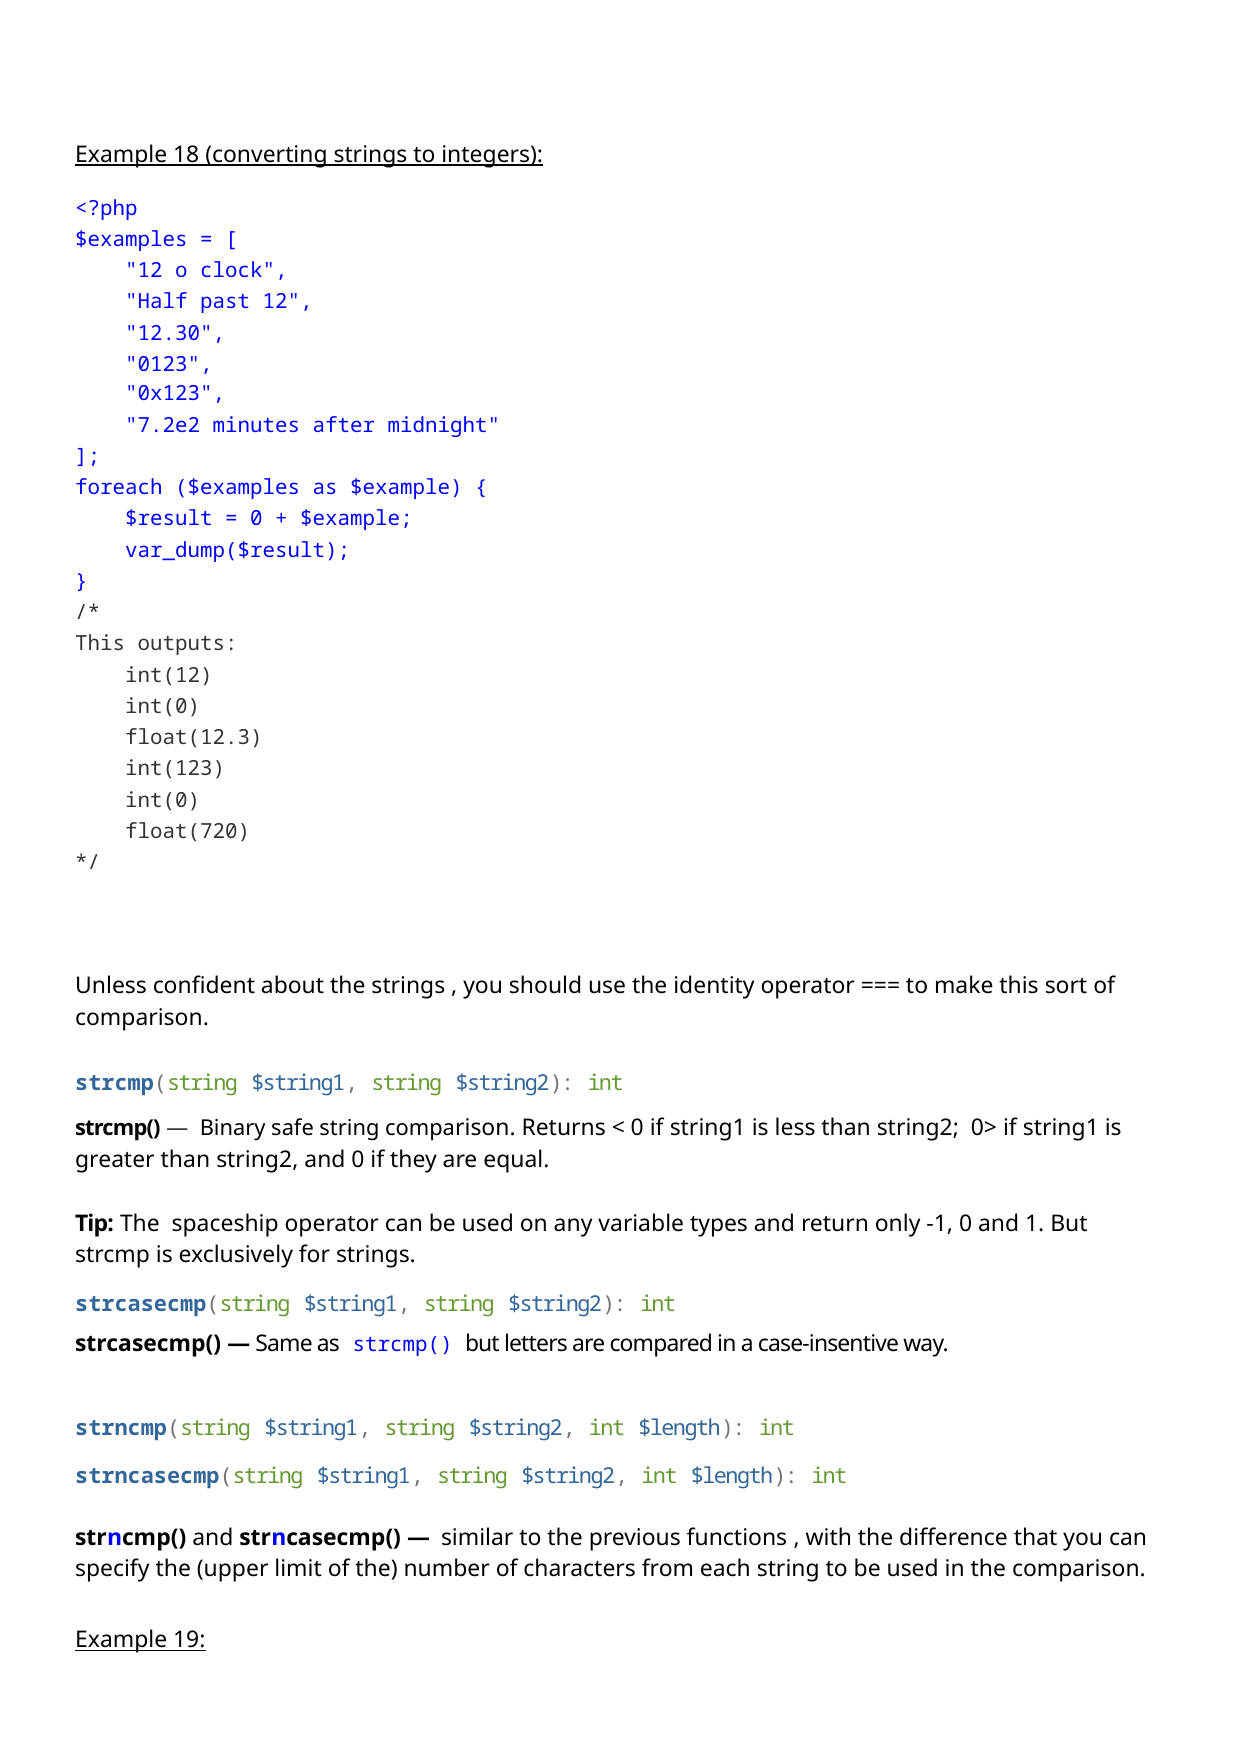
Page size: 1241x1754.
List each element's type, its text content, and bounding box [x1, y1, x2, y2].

text Unless confident about the strings , you should use the identity operator === to make this sort of comparison. [75, 969, 1166, 1032]
text int(123) [75, 751, 1166, 782]
text "0x123", [75, 377, 1166, 407]
text strncmp(string $string1, string $string2, int $length): int [75, 1411, 1166, 1442]
text foreach ($examples as $example) { [75, 469, 1166, 501]
text int(12) [75, 657, 1166, 688]
text $examples = [ [75, 221, 1166, 252]
text strcasecmp() — Same as strcmp() but letters are compared in a case-insentive way. [75, 1327, 1166, 1358]
text "12.30", [75, 315, 1166, 346]
text This outputs: [75, 626, 1166, 657]
text /* [75, 594, 1166, 626]
text } [75, 563, 1166, 594]
text <?php [75, 190, 1166, 221]
text strncasecmp(string $string1, string $string2, int $length): int [75, 1460, 1166, 1489]
text "12 o clock", [75, 252, 1166, 283]
text int(0) [75, 782, 1166, 813]
text Example 18 (converting strings to integers): [75, 137, 1166, 169]
text strncmp() and strncasecmp() — similar to the previous functions , with the difference that you can specify the (upper limit of the) number of characters from each string to be used in the comparison. [75, 1521, 1166, 1583]
text float(720) [75, 813, 1166, 844]
text strcmp() — Binary safe string comparison. Returns < 0 if string1 is less than string2; 0> if string1 is greater than string2, and 0 if they are equal. [75, 1111, 1166, 1174]
text Tip: The spaceship operator can be used on any variable types and return only -1, 0 and 1. But strcmp is exclusively for strings. [75, 1207, 1166, 1269]
text "7.2e2 minutes after midnight" [75, 407, 1166, 438]
text var_dump($result); [75, 532, 1166, 563]
text */ [75, 844, 1166, 876]
text strcasecmp(string $string1, string $string2): int [75, 1287, 1166, 1318]
text int(0) [75, 688, 1166, 719]
text strcmp(string $string1, string $string2): int [75, 1065, 1166, 1096]
text "Half past 12", [75, 283, 1166, 315]
text float(12.3) [75, 719, 1166, 751]
text $result = 0 + $example; [75, 501, 1166, 532]
text "0123", [75, 346, 1166, 377]
text Example 19: [75, 1623, 1166, 1655]
text ]; [75, 438, 1166, 469]
